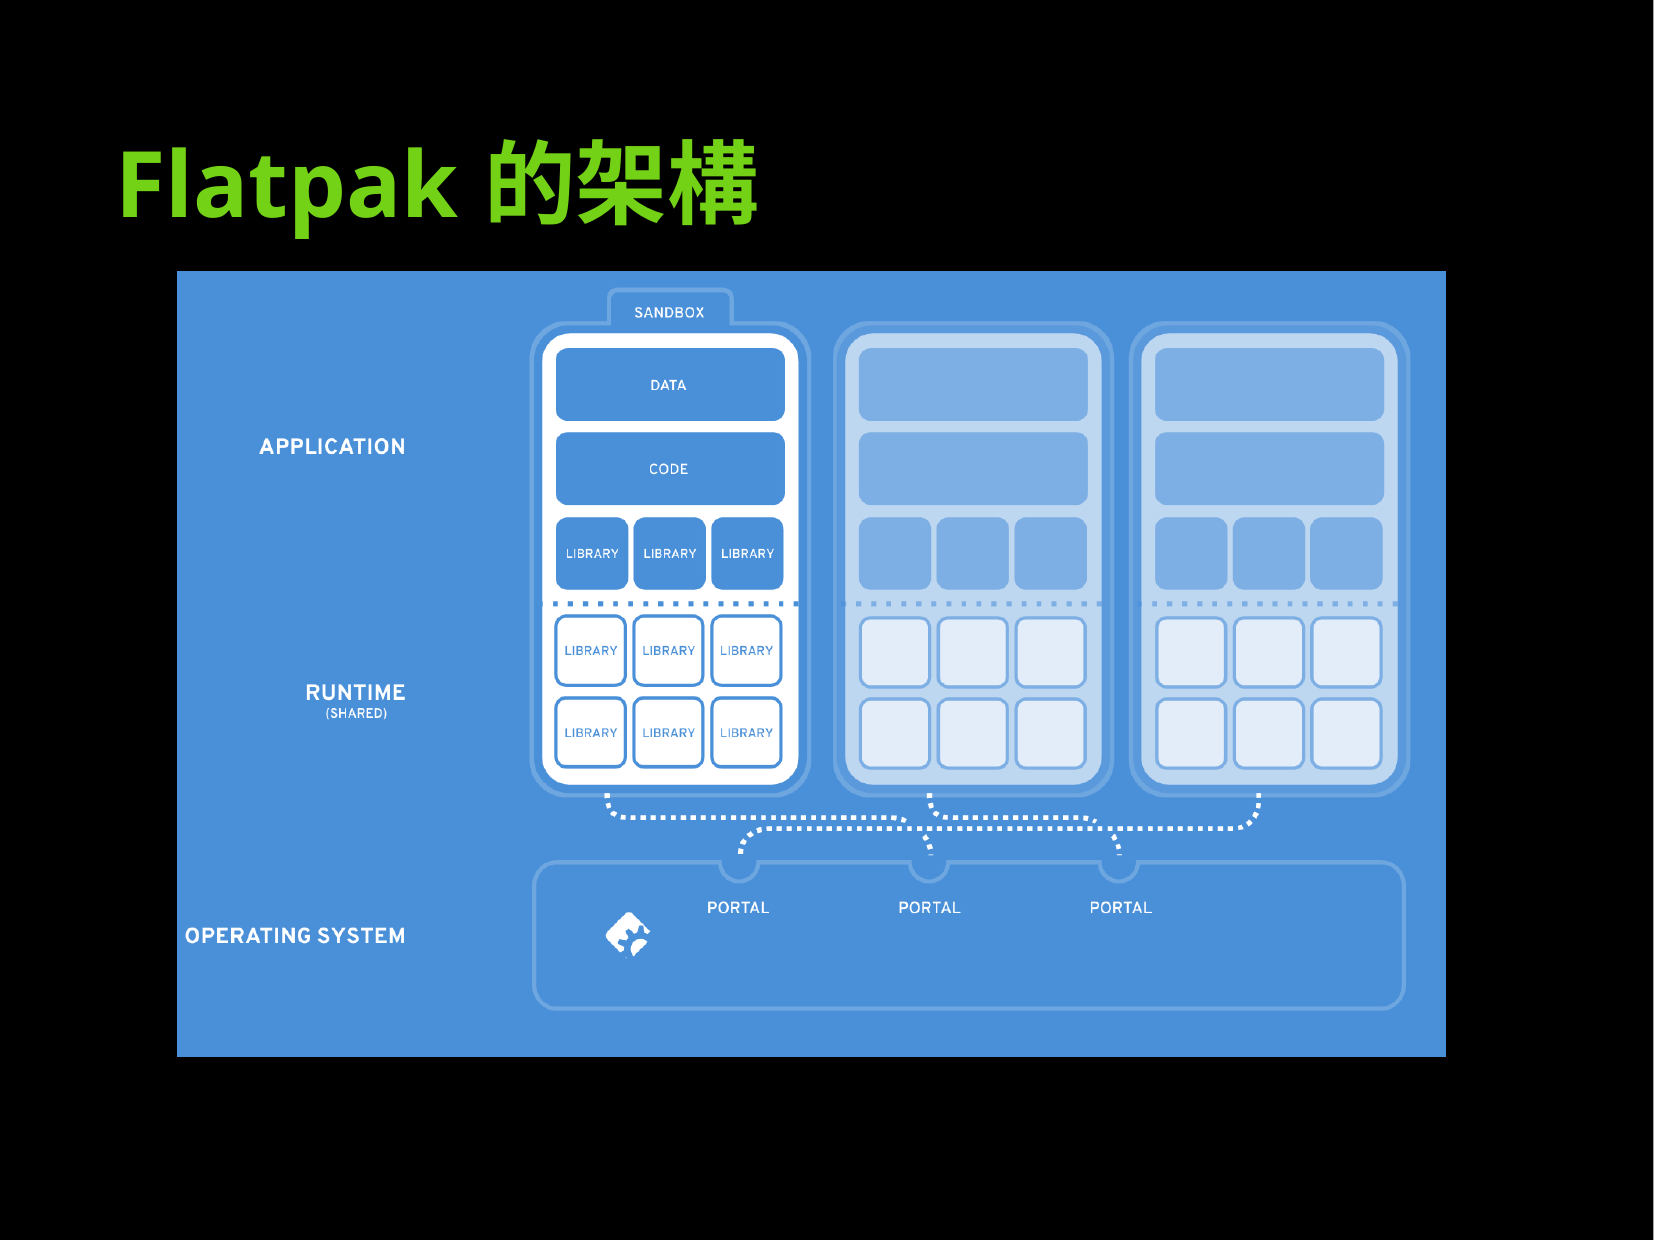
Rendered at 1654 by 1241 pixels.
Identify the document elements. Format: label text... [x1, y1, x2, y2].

picture [177, 271, 1446, 1057]
title Flatpak的架構 [115, 78, 1539, 287]
